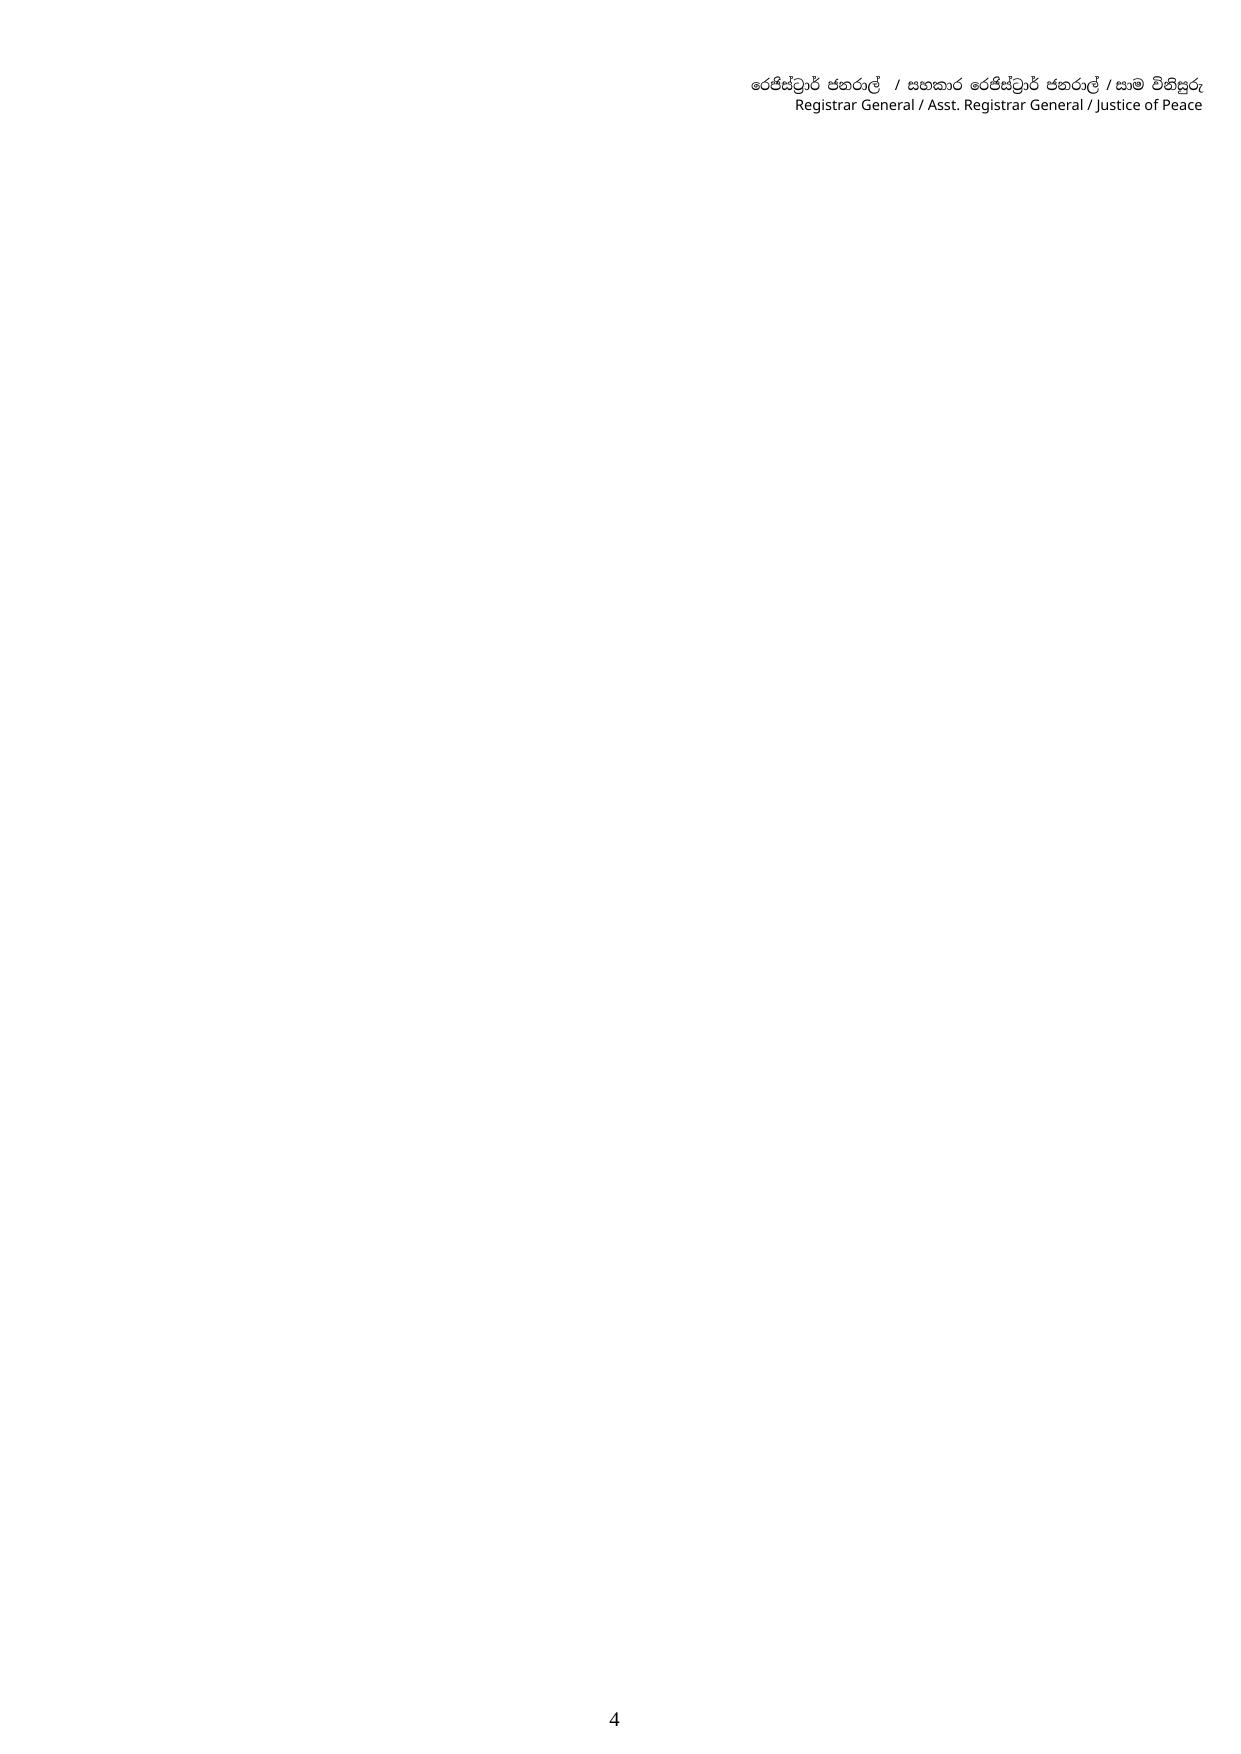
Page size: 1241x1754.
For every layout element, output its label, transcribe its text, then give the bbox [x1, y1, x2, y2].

text Registrar General / Asst. Registrar General / Justice of Peace [112, 95, 1203, 115]
text රෙජිස්ට්‍රාර් ජනරාල් / සහකාර රෙජිස්ට්‍රාර් ජනරාල් / සාම විනිසුරු [112, 75, 1203, 95]
